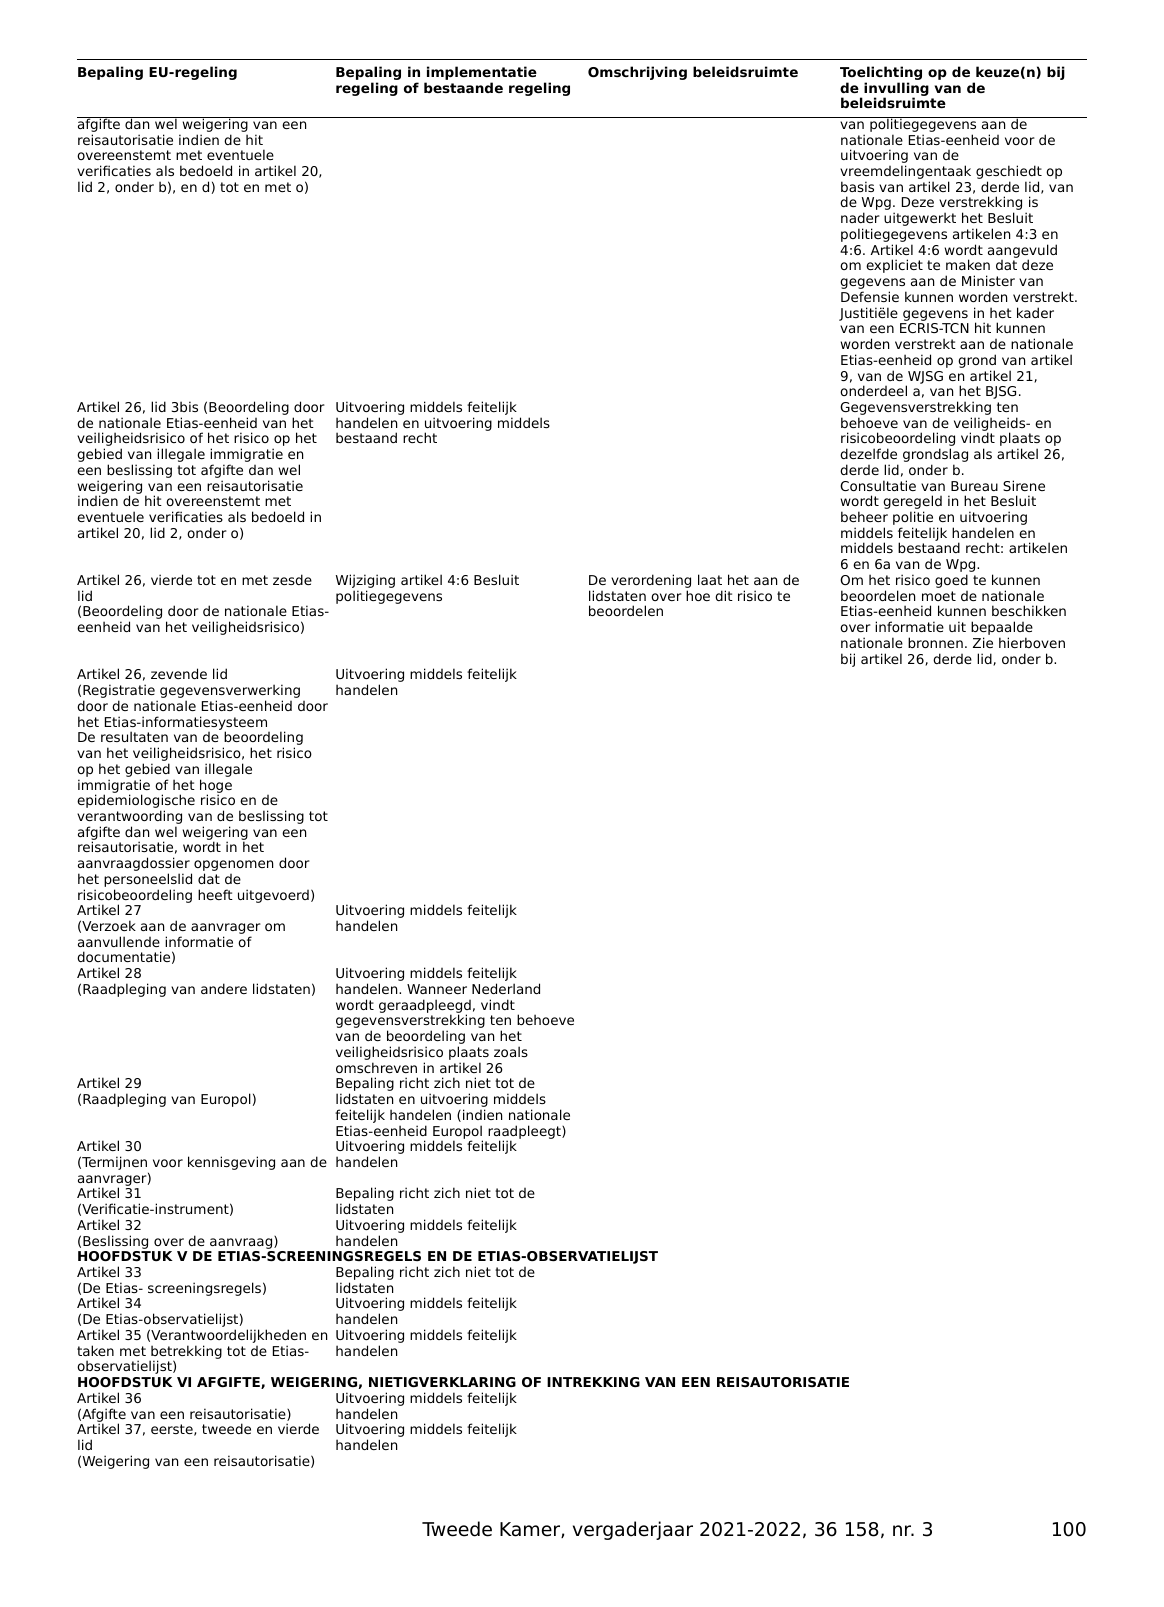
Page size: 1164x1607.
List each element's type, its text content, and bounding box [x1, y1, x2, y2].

table_cell [834, 1328, 1087, 1375]
table_cell [582, 1186, 834, 1218]
table_cell [582, 966, 834, 1076]
table_cell [834, 1076, 1087, 1139]
table_cell Artikel 33 (De Etias- screeningsregels) [77, 1265, 329, 1296]
table_cell Uitvoering middels feitelijk handelen en uitvoering middels bestaand recht [329, 400, 582, 573]
table_cell Artikel 37, eerste, tweede en vierde lid (Weigering van een reisautorisatie) [77, 1422, 329, 1469]
table_cell Uitvoering middels feitelijk handelen [329, 1218, 582, 1249]
table_cell Artikel 34 (De Etias-observatielijst) [77, 1296, 329, 1328]
table_cell Uitvoering middels feitelijk handelen [329, 1328, 582, 1375]
table_cell [582, 1422, 834, 1469]
table_cell [834, 903, 1087, 966]
table_cell Wijziging artikel 4:6 Besluit politiegegevens [329, 573, 582, 667]
table_cell Uitvoering middels feitelijk handelen [329, 1139, 582, 1186]
table_cell [834, 1139, 1087, 1186]
table_header Bepaling in implementatie regeling of bestaande regeling [329, 60, 582, 117]
table_cell Artikel 26, vierde tot en met zesde lid (Beoordeling door de nationale Etias-eenheid van het veiligheidsrisico) [77, 573, 329, 667]
table_cell Bepaling richt zich niet tot de lidstaten en uitvoering middels feitelijk handelen (indien nationale Etias-eenheid Europol raadpleegt) [329, 1076, 582, 1139]
table_cell Artikel 29 (Raadpleging van Europol) [77, 1076, 329, 1139]
table_cell [582, 1391, 834, 1422]
table_cell [582, 1328, 834, 1375]
table_cell Gegevensverstrekking ten behoeve van de veiligheids- en risicobeoordeling vindt plaats op dezelfde grondslag als artikel 26, derde lid, onder b. Consultatie van Bureau Sirene wordt geregeld in het Besluit beheer politie en uitvoering middels feitelijk handelen en middels bestaand recht: artikelen 6 en 6a van de Wpg. [834, 400, 1087, 573]
table_cell [834, 966, 1087, 1076]
table_cell afgifte dan wel weigering van een reisautorisatie indien de hit overeenstemt met eventuele verificaties als bedoeld in artikel 20, lid 2, onder b), en d) tot en met o) [77, 118, 329, 400]
table_cell van politiegegevens aan de nationale Etias-eenheid voor de uitvoering van de vreemdelingentaak geschiedt op basis van artikel 23, derde lid, van de Wpg. Deze verstrekking is nader uitgewerkt het Besluit politiegegevens artikelen 4:3 en 4:6. Artikel 4:6 wordt aangevuld om expliciet te maken dat deze gegevens aan de Minister van Defensie kunnen worden verstrekt. Justitiële gegevens in het kader van een ECRIS-TCN hit kunnen worden verstrekt aan de nationale Etias-eenheid op grond van artikel 9, van de WJSG en artikel 21, onderdeel a, van het BJSG. [834, 118, 1087, 400]
table_cell Bepaling richt zich niet tot de lidstaten [329, 1186, 582, 1218]
table_cell [582, 1218, 834, 1249]
table_cell HOOFDSTUK V DE ETIAS-SCREENINGSREGELS EN DE ETIAS-OBSERVATIELIJST [77, 1249, 1087, 1265]
table_cell Artikel 31 (Verificatie-instrument) [77, 1186, 329, 1218]
table_cell Uitvoering middels feitelijk handelen [329, 903, 582, 966]
table_cell [582, 1265, 834, 1296]
table_cell [582, 667, 834, 903]
table_header Toelichting op de keuze(n) bij de invulling van de beleidsruimte [834, 60, 1087, 117]
table_cell Uitvoering middels feitelijk handelen [329, 1296, 582, 1328]
table_cell [834, 1391, 1087, 1422]
table_cell Uitvoering middels feitelijk handelen [329, 667, 582, 903]
table_cell Om het risico goed te kunnen beoordelen moet de nationale Etias-eenheid kunnen beschikken over informatie uit bepaalde nationale bronnen. Zie hierboven bij artikel 26, derde lid, onder b. [834, 573, 1087, 667]
table_cell [582, 1076, 834, 1139]
table_cell [582, 1139, 834, 1186]
table_cell Uitvoering middels feitelijk handelen [329, 1422, 582, 1469]
table_header Omschrijving beleidsruimte [582, 60, 834, 117]
table_cell HOOFDSTUK VI AFGIFTE, WEIGERING, NIETIGVERKLARING OF INTREKKING VAN EEN REISAUTORISATIE [77, 1375, 1087, 1391]
table_cell [834, 1296, 1087, 1328]
table_cell Artikel 35 (Verantwoordelijkheden en taken met betrekking tot de Etias-observatielijst) [77, 1328, 329, 1375]
table_cell Artikel 26, zevende lid (Registratie gegevensverwerking door de nationale Etias-eenheid door het Etias-informatiesysteem De resultaten van de beoordeling van het veiligheidsrisico, het risico op het gebied van illegale immigratie of het hoge epidemiologische risico en de verantwoording van de beslissing tot afgifte dan wel weigering van een reisautorisatie, wordt in het aanvraagdossier opgenomen door het personeelslid dat de risicobeoordeling heeft uitgevoerd) [77, 667, 329, 903]
table_cell Uitvoering middels feitelijk handelen. Wanneer Nederland wordt geraadpleegd, vindt gegevensverstrekking ten behoeve van de beoordeling van het veiligheidsrisico plaats zoals omschreven in artikel 26 [329, 966, 582, 1076]
table_cell Artikel 32 (Beslissing over de aanvraag) [77, 1218, 329, 1249]
table_cell [582, 400, 834, 573]
table_cell [834, 667, 1087, 903]
table_cell Artikel 30 (Termijnen voor kennisgeving aan de aanvrager) [77, 1139, 329, 1186]
table_cell Artikel 28 (Raadpleging van andere lidstaten) [77, 966, 329, 1076]
table_cell Artikel 36 (Afgifte van een reisautorisatie) [77, 1391, 329, 1422]
table_cell [582, 1296, 834, 1328]
table_cell [834, 1265, 1087, 1296]
table_cell Artikel 27 (Verzoek aan de aanvrager om aanvullende informatie of documentatie) [77, 903, 329, 966]
table_cell [582, 903, 834, 966]
table_cell [582, 118, 834, 400]
table_cell Bepaling richt zich niet tot de lidstaten [329, 1265, 582, 1296]
table_cell De verordening laat het aan de lidstaten over hoe dit risico te beoordelen [582, 573, 834, 667]
table_cell [834, 1422, 1087, 1469]
table_cell [834, 1218, 1087, 1249]
table_cell Uitvoering middels feitelijk handelen [329, 1391, 582, 1422]
table_header Bepaling EU-regeling [77, 60, 329, 117]
table_cell [329, 118, 582, 400]
table_cell [834, 1186, 1087, 1218]
table_cell Artikel 26, lid 3bis (Beoordeling door de nationale Etias-eenheid van het veiligheidsrisico of het risico op het gebied van illegale immigratie en een beslissing tot afgifte dan wel weigering van een reisautorisatie indien de hit overeenstemt met eventuele verificaties als bedoeld in artikel 20, lid 2, onder o) [77, 400, 329, 573]
